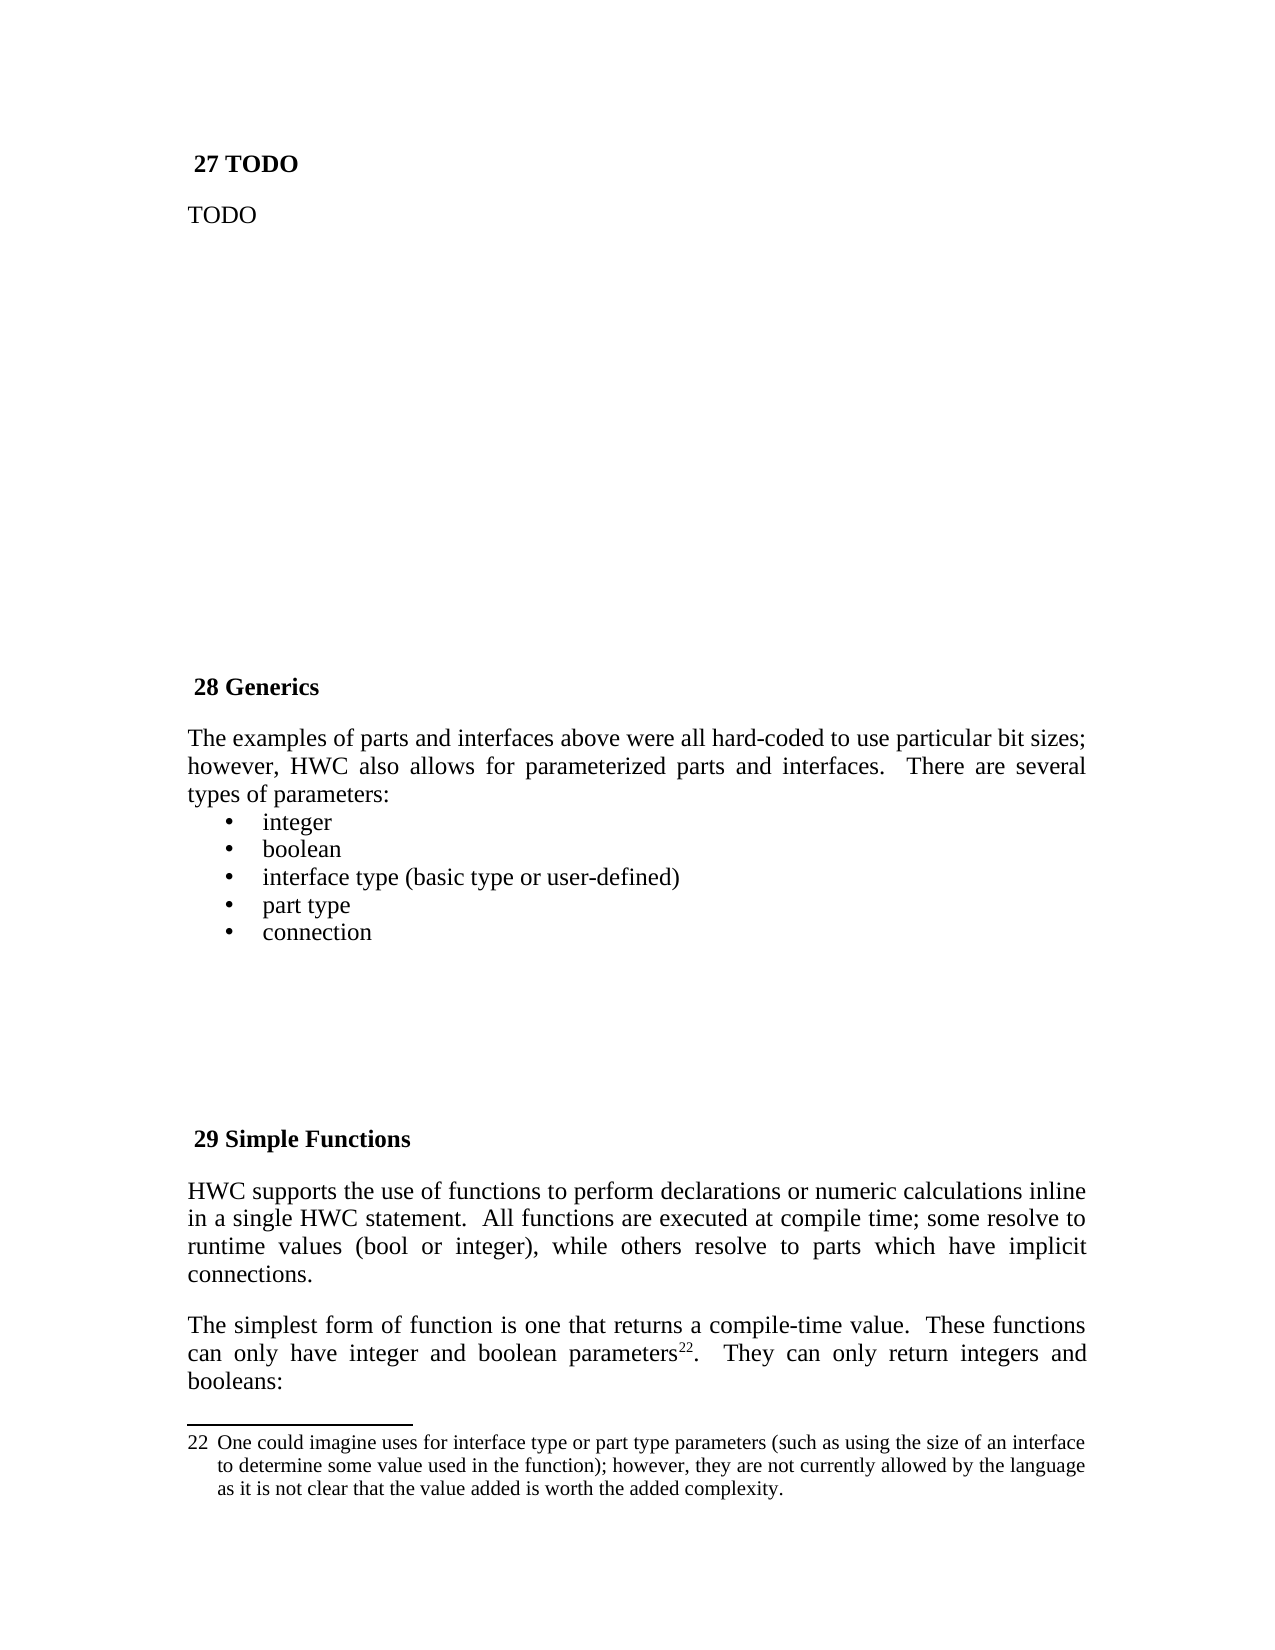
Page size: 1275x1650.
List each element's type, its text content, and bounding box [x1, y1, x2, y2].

list part type [225, 891, 1087, 918]
list boolean [225, 835, 1087, 863]
list interface type (basic type or user-defined) [225, 863, 1087, 891]
text HWC supports the use of functions to perform declarations or numeric calculations inline in a single HWC statement. All functions are executed at compile time; some resolve to runtime values (bool or integer), while others resolve to parts which have implicit connections. [187, 1177, 1087, 1288]
list Simple Functions [187, 1125, 1087, 1153]
list TODO [187, 150, 1087, 178]
list integer [225, 808, 1087, 835]
list Generics [187, 673, 1087, 701]
text TODO [187, 202, 1087, 229]
text The simplest form of function is one that returns a compile-time value. These functions can only have integer and boolean parameters. They can only return integers and booleans: [187, 1312, 1087, 1395]
text One could imagine uses for interface type or part type parameters (such as using the size of an interface to determine some value used in the function); however, they are not currently allowed by the language as it is not clear that the value added is worth the added complexity. [187, 1431, 1087, 1500]
text The examples of parts and interfaces above were all hard-coded to use particular bit sizes; however, HWC also allows for parameterized parts and interfaces. There are several types of parameters: [187, 724, 1087, 808]
list connection [225, 918, 1087, 946]
